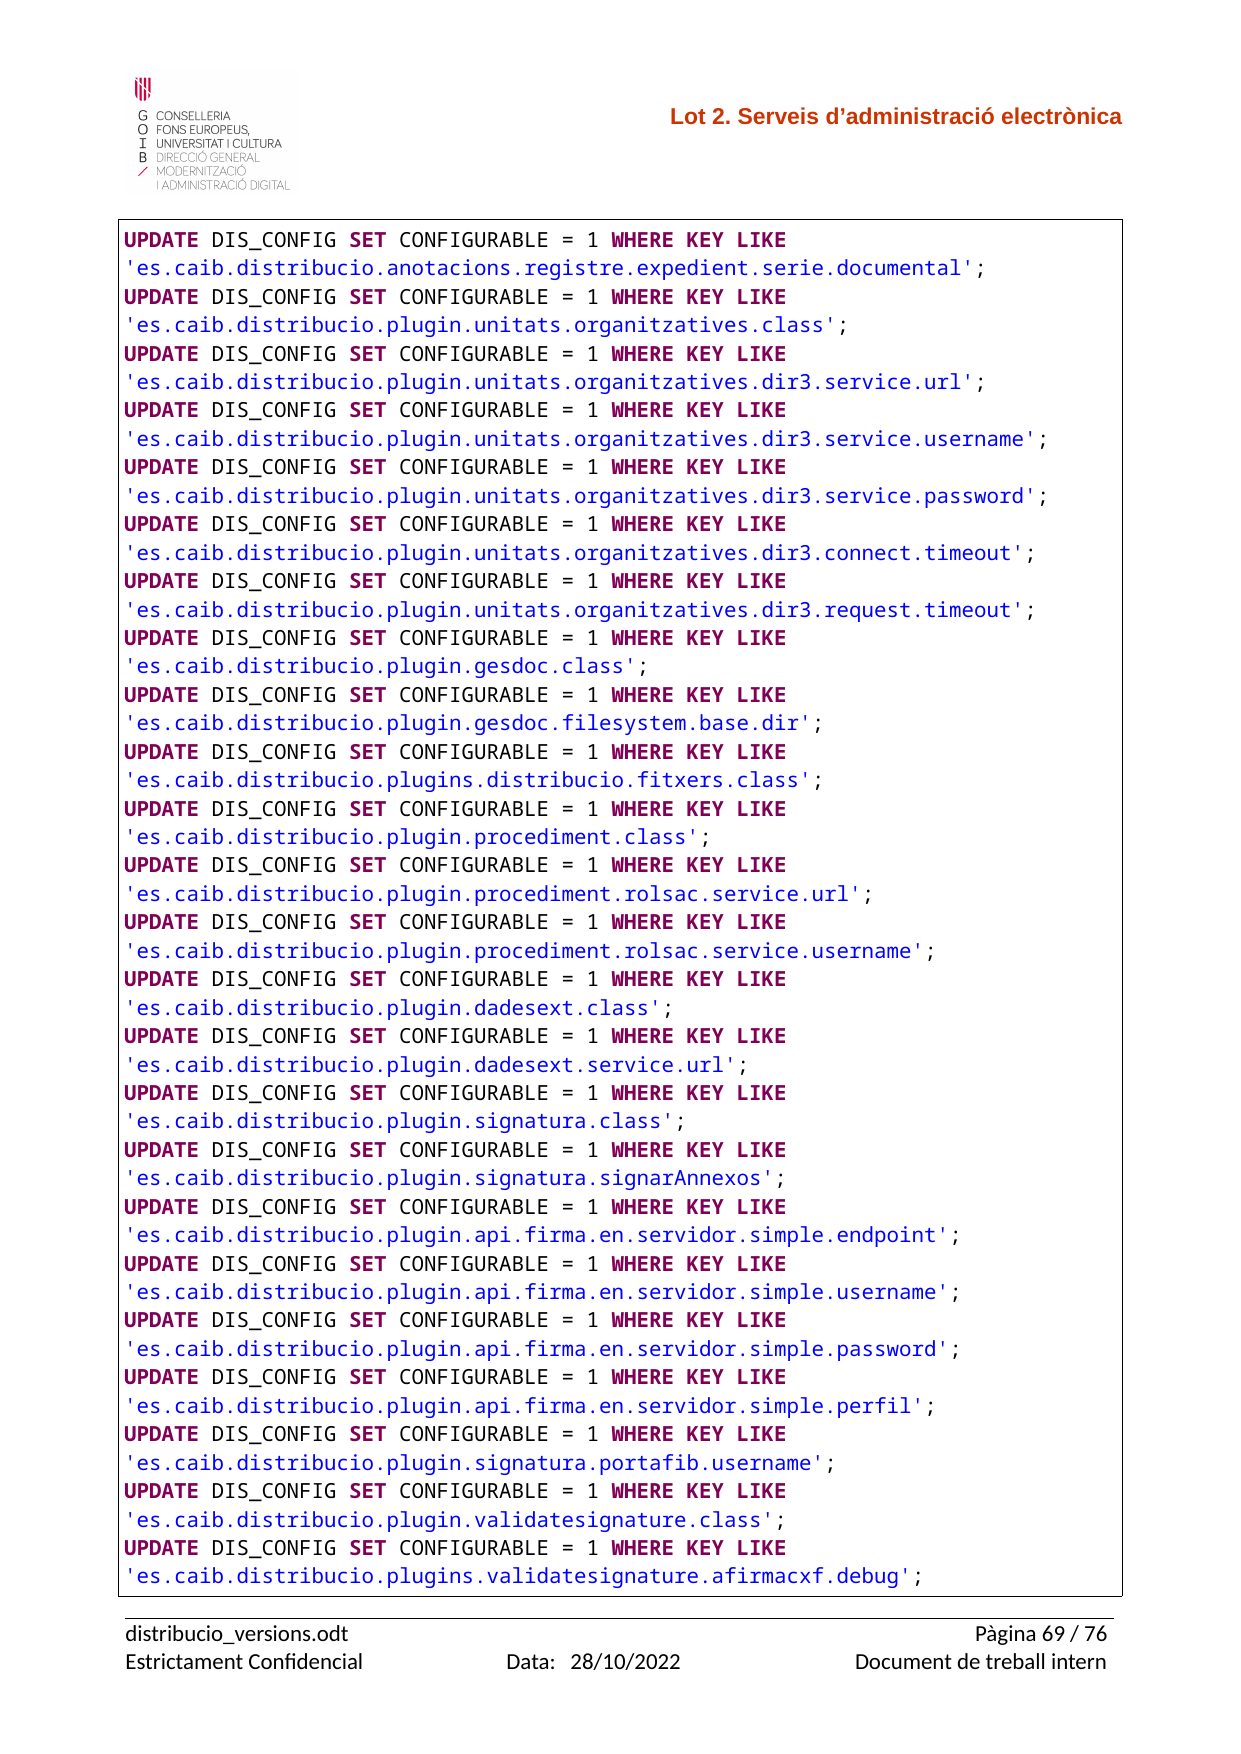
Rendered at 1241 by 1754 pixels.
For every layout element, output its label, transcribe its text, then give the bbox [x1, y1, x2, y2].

table_header UPDATE DIS_CONFIG SET CONFIGURABLE = 1 WHERE KEY LIKE 'es.caib.distribucio.anotacions.registre.expedient.serie.documental'; UPDATE DIS_CONFIG SET CONFIGURABLE = 1 WHERE KEY LIKE 'es.caib.distribucio.plugin.unitats.organitzatives.class'; UPDATE DIS_CONFIG SET CONFIGURABLE = 1 WHERE KEY LIKE 'es.caib.distribucio.plugin.unitats.organitzatives.dir3.service.url'; UPDATE DIS_CONFIG SET CONFIGURABLE = 1 WHERE KEY LIKE 'es.caib.distribucio.plugin.unitats.organitzatives.dir3.service.username'; UPDATE DIS_CONFIG SET CONFIGURABLE = 1 WHERE KEY LIKE 'es.caib.distribucio.plugin.unitats.organitzatives.dir3.service.password'; UPDATE DIS_CONFIG SET CONFIGURABLE = 1 WHERE KEY LIKE 'es.caib.distribucio.plugin.unitats.organitzatives.dir3.connect.timeout'; UPDATE DIS_CONFIG SET CONFIGURABLE = 1 WHERE KEY LIKE 'es.caib.distribucio.plugin.unitats.organitzatives.dir3.request.timeout'; UPDATE DIS_CONFIG SET CONFIGURABLE = 1 WHERE KEY LIKE 'es.caib.distribucio.plugin.gesdoc.class'; UPDATE DIS_CONFIG SET CONFIGURABLE = 1 WHERE KEY LIKE 'es.caib.distribucio.plugin.gesdoc.filesystem.base.dir'; UPDATE DIS_CONFIG SET CONFIGURABLE = 1 WHERE KEY LIKE 'es.caib.distribucio.plugins.distribucio.fitxers.class'; UPDATE DIS_CONFIG SET CONFIGURABLE = 1 WHERE KEY LIKE 'es.caib.distribucio.plugin.procediment.class'; UPDATE DIS_CONFIG SET CONFIGURABLE = 1 WHERE KEY LIKE 'es.caib.distribucio.plugin.procediment.rolsac.service.url'; UPDATE DIS_CONFIG SET CONFIGURABLE = 1 WHERE KEY LIKE 'es.caib.distribucio.plugin.procediment.rolsac.service.username'; UPDATE DIS_CONFIG SET CONFIGURABLE = 1 WHERE KEY LIKE 'es.caib.distribucio.plugin.dadesext.class'; UPDATE DIS_CONFIG SET CONFIGURABLE = 1 WHERE KEY LIKE 'es.caib.distribucio.plugin.dadesext.service.url'; UPDATE DIS_CONFIG SET CONFIGURABLE = 1 WHERE KEY LIKE 'es.caib.distribucio.plugin.signatura.class'; UPDATE DIS_CONFIG SET CONFIGURABLE = 1 WHERE KEY LIKE 'es.caib.distribucio.plugin.signatura.signarAnnexos'; UPDATE DIS_CONFIG SET CONFIGURABLE = 1 WHERE KEY LIKE 'es.caib.distribucio.plugin.api.firma.en.servidor.simple.endpoint'; UPDATE DIS_CONFIG SET CONFIGURABLE = 1 WHERE KEY LIKE 'es.caib.distribucio.plugin.api.firma.en.servidor.simple.username'; UPDATE DIS_CONFIG SET CONFIGURABLE = 1 WHERE KEY LIKE 'es.caib.distribucio.plugin.api.firma.en.servidor.simple.password'; UPDATE DIS_CONFIG SET CONFIGURABLE = 1 WHERE KEY LIKE 'es.caib.distribucio.plugin.api.firma.en.servidor.simple.perfil'; UPDATE DIS_CONFIG SET CONFIGURABLE = 1 WHERE KEY LIKE 'es.caib.distribucio.plugin.signatura.portafib.username'; UPDATE DIS_CONFIG SET CONFIGURABLE = 1 WHERE KEY LIKE 'es.caib.distribucio.plugin.validatesignature.class'; UPDATE DIS_CONFIG SET CONFIGURABLE = 1 WHERE KEY LIKE 'es.caib.distribucio.plugins.validatesignature.afirmacxf.debug'; [119, 220, 1122, 1596]
picture [126, 70, 299, 197]
